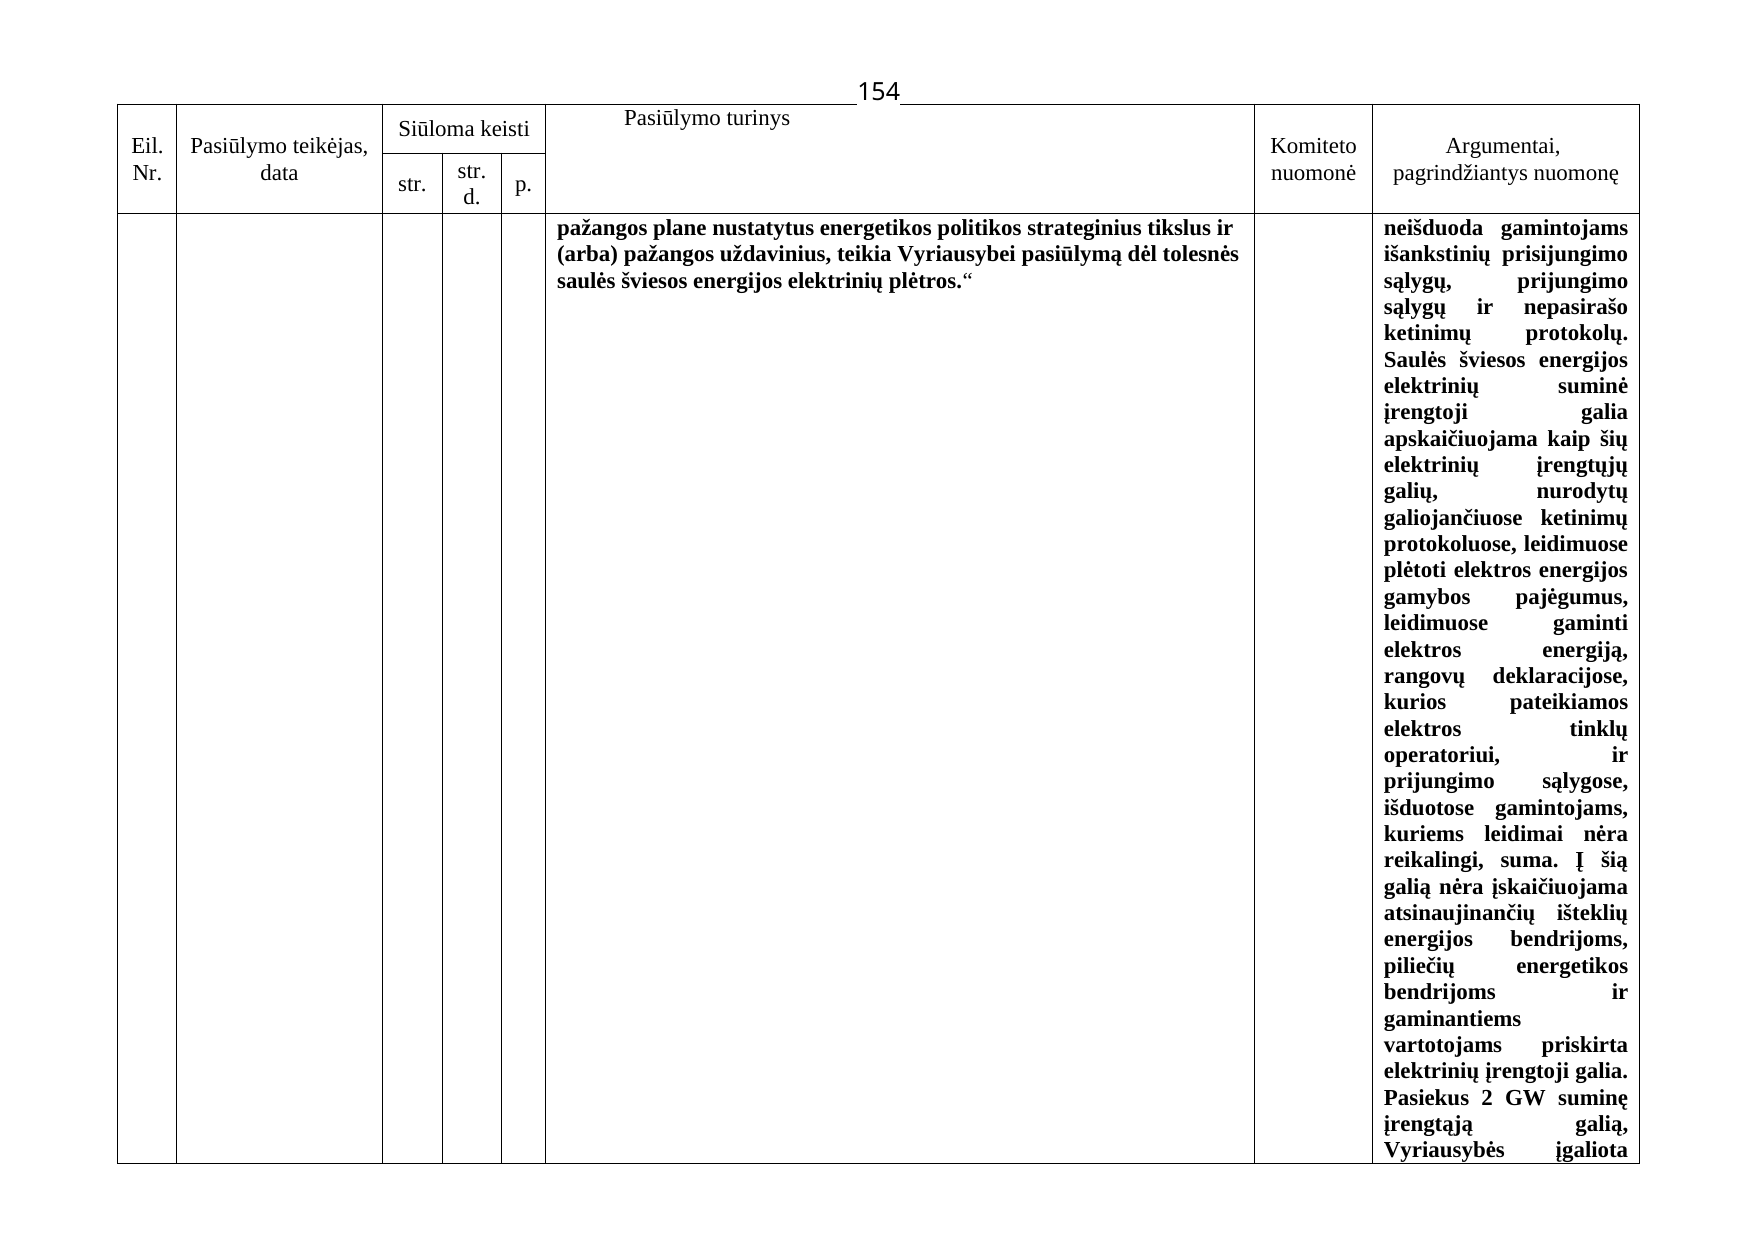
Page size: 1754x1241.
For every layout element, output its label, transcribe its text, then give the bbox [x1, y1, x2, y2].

table_cell [383, 214, 442, 1163]
table_cell p. [502, 154, 545, 213]
table_cell [1255, 214, 1372, 1163]
table_cell str. d. [443, 154, 501, 213]
table_cell str. [383, 154, 442, 213]
table_header Komiteto nuomonė [1255, 105, 1372, 213]
table_cell [443, 214, 501, 1163]
table_cell pažangos plane nustatytus energetikos politikos strateginius tikslus ir (arba) pažangos uždavinius, teikia Vyriausybei pasiūlymą dėl tolesnės saulės šviesos energijos elektrinių plėtros.“ [546, 214, 1254, 1163]
table_cell [177, 214, 382, 1163]
table_header Siūloma keisti [383, 105, 545, 153]
table_header Pasiūlymo turinys [546, 105, 1254, 213]
table_cell [502, 214, 545, 1163]
table_header Pasiūlymo teikėjas, data [177, 105, 382, 213]
table_header Argumentai, pagrindžiantys nuomonę [1373, 105, 1639, 213]
table_cell [118, 214, 176, 1163]
table_header Eil. Nr. [118, 105, 176, 213]
table_cell neišduoda gamintojams išankstinių prisijungimo sąlygų, prijungimo sąlygų ir nepasirašo ketinimų protokolų. Saulės šviesos energijos elektrinių suminė įrengtoji galia apskaičiuojama kaip šių elektrinių įrengtųjų galių, nurodytų galiojančiuose ketinimų protokoluose, leidimuose plėtoti elektros energijos gamybos pajėgumus, leidimuose gaminti elektros energiją, rangovų deklaracijose, kurios pateikiamos elektros tinklų operatoriui, ir prijungimo sąlygose, išduotose gamintojams, kuriems leidimai nėra reikalingi, suma. Į šią galią nėra įskaičiuojama atsinaujinančių išteklių energijos bendrijoms, piliečių energetikos bendrijoms ir gaminantiems vartotojams priskirta elektrinių įrengtoji galia. Pasiekus 2 GW suminę įrengtąją galią, Vyriausybės įgaliota [1373, 214, 1639, 1163]
